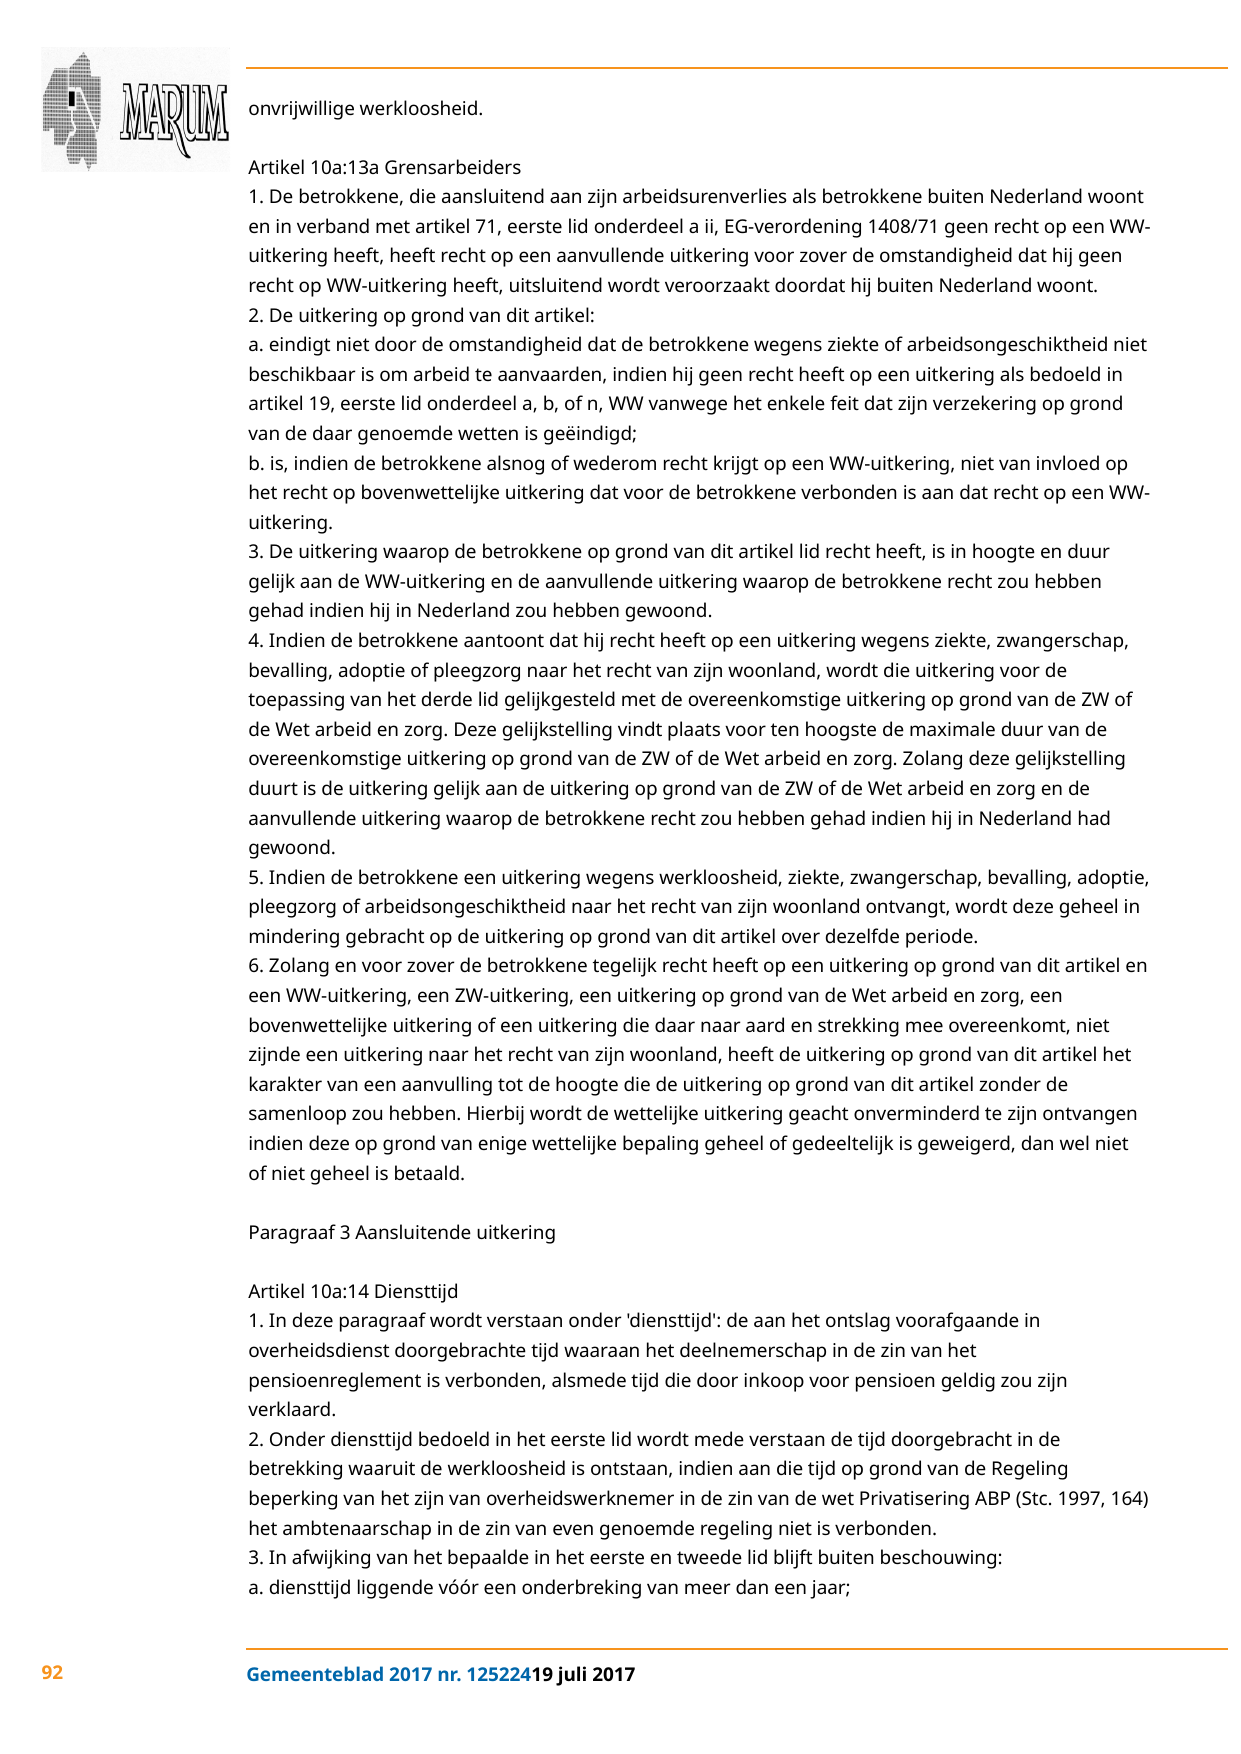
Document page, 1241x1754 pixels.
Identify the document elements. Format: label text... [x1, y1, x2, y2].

text 2. Onder diensttijd bedoeld in het eerste lid wordt mede verstaan de tijd doorgebracht in de betrekking waaruit de werkloosheid is ontstaan, indien aan die tijd op grond van de Regeling beperking van het zijn van overheidswerknemer in de zin van de wet Privatisering ABP (Stc. 1997, 164) het ambtenaarschap in de zin van even genoemde regeling niet is verbonden. [248, 1426, 1152, 1541]
text a. diensttijd liggende vóór een onderbreking van meer dan een jaar; [248, 1574, 1152, 1600]
text 1. In deze paragraaf wordt verstaan onder 'diensttijd': de aan het ontslag voorafgaande in overheidsdienst doorgebrachte tijd waaraan het deelnemerschap in de zin van het pensioenreglement is verbonden, alsmede tijd die door inkoop voor pensioen geldig zou zijn verklaard. [248, 1308, 1152, 1422]
text Artikel 10a:13a Grensarbeiders [248, 154, 1152, 180]
text Artikel 10a:14 Diensttijd [248, 1278, 1152, 1304]
picture [41, 47, 231, 172]
text a. eindigt niet door de omstandigheid dat de betrokkene wegens ziekte of arbeidsongeschiktheid niet beschikbaar is om arbeid te aanvaarden, indien hij geen recht heeft op een uitkering als bedoeld in artikel 19, eerste lid onderdeel a, b, of n, WW vanwege het enkele feit dat zijn verzekering op grond van de daar genoemde wetten is geëindigd; [248, 331, 1152, 446]
text b. is, indien de betrokkene alsnog of wederom recht krijgt op een WW-uitkering, niet van invloed op het recht op bovenwettelijke uitkering dat voor de betrokkene verbonden is aan dat recht op een WW-uitkering. [248, 450, 1152, 535]
text 6. Zolang en voor zover de betrokkene tegelijk recht heeft op een uitkering op grond van dit artikel en een WW-uitkering, een ZW-uitkering, een uitkering op grond van de Wet arbeid en zorg, een bovenwettelijke uitkering of een uitkering die daar naar aard en strekking mee overeenkomt, niet zijnde een uitkering naar het recht van zijn woonland, heeft de uitkering op grond van dit artikel het karakter van een aanvulling tot de hoogte die de uitkering op grond van dit artikel zonder de samenloop zou hebben. Hierbij wordt de wettelijke uitkering geacht onverminderd te zijn ontvangen indien deze op grond van enige wettelijke bepaling geheel of gedeeltelijk is geweigerd, dan wel niet of niet geheel is betaald. [248, 953, 1152, 1186]
text 1. De betrokkene, die aansluitend aan zijn arbeidsurenverlies als betrokkene buiten Nederland woont en in verband met artikel 71, eerste lid onderdeel a ii, EG-verordening 1408/71 geen recht op een WW-uitkering heeft, heeft recht op een aanvullende uitkering voor zover de omstandigheid dat hij geen recht op WW-uitkering heeft, uitsluitend wordt veroorzaakt doordat hij buiten Nederland woont. [248, 183, 1152, 298]
text 5. Indien de betrokkene een uitkering wegens werkloosheid, ziekte, zwangerschap, bevalling, adoptie, pleegzorg of arbeidsongeschiktheid naar het recht van zijn woonland ontvangt, wordt deze geheel in mindering gebracht op de uitkering op grond van dit artikel over dezelfde periode. [248, 864, 1152, 949]
text 3. In afwijking van het bepaalde in het eerste en tweede lid blijft buiten beschouwing: [248, 1544, 1152, 1570]
text 2. De uitkering op grond van dit artikel: [248, 302, 1152, 328]
text 4. Indien de betrokkene aantoont dat hij recht heeft op een uitkering wegens ziekte, zwangerschap, bevalling, adoptie of pleegzorg naar het recht van zijn woonland, wordt die uitkering voor de toepassing van het derde lid gelijkgesteld met de overeenkomstige uitkering op grond van de ZW of de Wet arbeid en zorg. Deze gelijkstelling vindt plaats voor ten hoogste de maximale duur van de overeenkomstige uitkering op grond van de ZW of de Wet arbeid en zorg. Zolang deze gelijkstelling duurt is de uitkering gelijk aan de uitkering op grond van de ZW of de Wet arbeid en zorg en de aanvullende uitkering waarop de betrokkene recht zou hebben gehad indien hij in Nederland had gewoond. [248, 627, 1152, 860]
text onvrijwillige werkloosheid. [248, 95, 1152, 121]
text 3. De uitkering waarop de betrokkene op grond van dit artikel lid recht heeft, is in hoogte en duur gelijk aan de WW-uitkering en de aanvullende uitkering waarop de betrokkene recht zou hebben gehad indien hij in Nederland zou hebben gewoond. [248, 538, 1152, 623]
text Paragraaf 3 Aansluitende uitkering [248, 1219, 1152, 1245]
